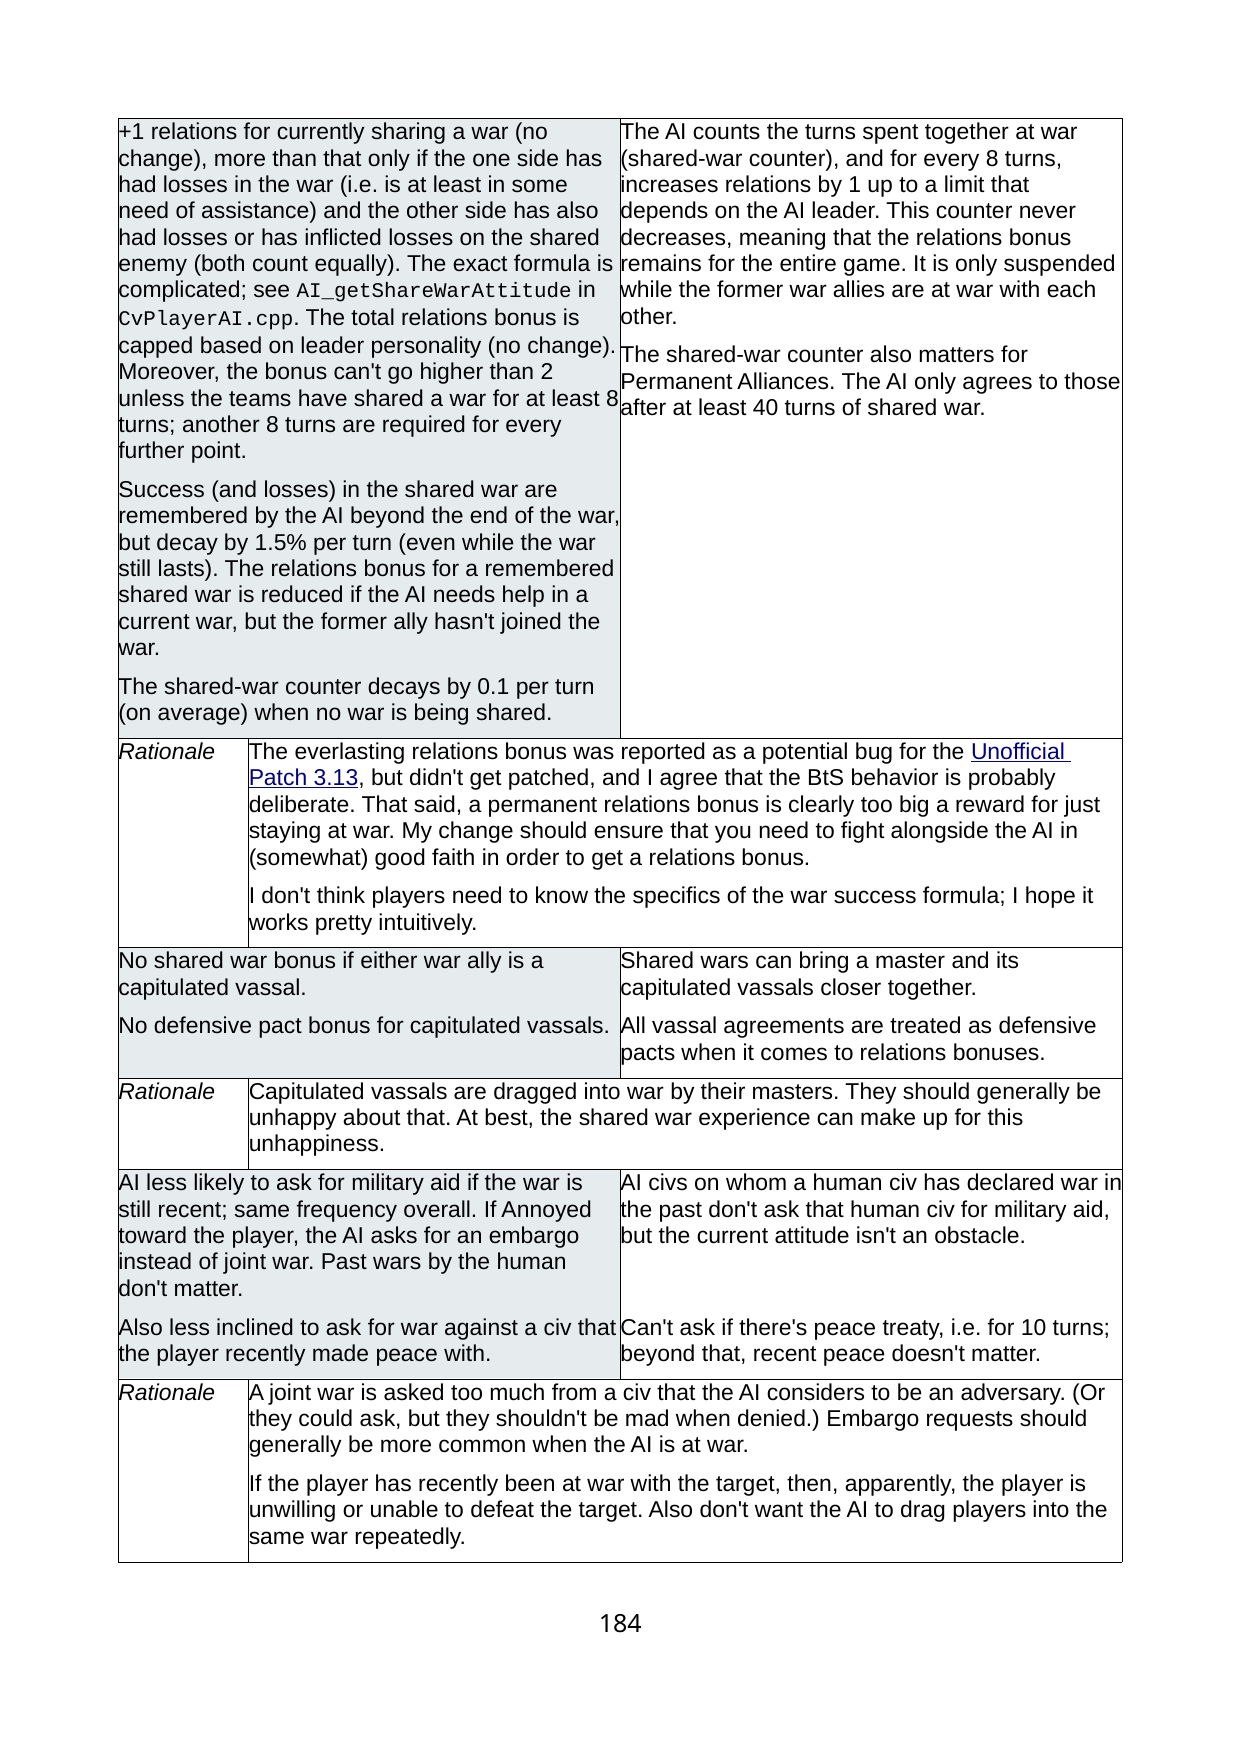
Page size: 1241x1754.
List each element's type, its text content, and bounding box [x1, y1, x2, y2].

table_cell AI civs on whom a human civ has declared war in the past don't ask that human civ for military aid, but the current attitude isn't an obstacle. Can't ask if there's peace treaty, i.e. for 10 turns; beyond that, recent peace doesn't matter. [621, 1170, 1122, 1378]
table_cell The AI counts the turns spent together at war (shared-war counter), and for every 8 turns, increases relations by 1 up to a limit that depends on the AI leader. This counter never decreases, meaning that the relations bonus remains for the entire game. It is only suspended while the former war allies are at war with each other. The shared-war counter also matters for Permanent Alliances. The AI only agrees to those after at least 40 turns of shared war. [621, 119, 1122, 738]
table_cell No shared war bonus if either war ally is a capitulated vassal. No defensive pact bonus for capitulated vassals. [119, 948, 620, 1078]
table_cell A joint war is asked too much from a civ that the AI considers to be an adversary. (Or they could ask, but they shouldn't be mad when denied.) Embargo requests should generally be more common when the AI is at war. If the player has recently been at war with the target, then, apparently, the player is unwilling or unable to defeat the target. Also don't want the AI to drag players into the same war repeatedly. [249, 1380, 1122, 1562]
table_cell Capitulated vassals are dragged into war by their masters. They should generally be unhappy about that. At best, the shared war experience can make up for this unhappiness. [249, 1079, 1122, 1169]
table_cell Shared wars can bring a master and its capitulated vassals closer together. All vassal agreements are treated as defensive pacts when it comes to relations bonuses. [621, 948, 1122, 1078]
table_cell The everlasting relations bonus was reported as a potential bug for the Unofficial Patch 3.13, but didn't get patched, and I agree that the BtS behavior is probably deliberate. That said, a permanent relations bonus is clearly too big a reward for just staying at war. My change should ensure that you need to fight alongside the AI in (somewhat) good faith in order to get a relations bonus. I don't think players need to know the specifics of the war success formula; I hope it works pretty intuitively. [249, 739, 1122, 947]
table_cell AI less likely to ask for military aid if the war is still recent; same frequency overall. If Annoyed toward the player, the AI asks for an embargo instead of joint war. Past wars by the human don't matter. Also less inclined to ask for war against a civ that the player recently made peace with. [119, 1170, 620, 1378]
table_cell Rationale [119, 1380, 248, 1562]
table_cell Rationale [119, 1079, 248, 1169]
table_cell +1 relations for currently sharing a war (no change), more than that only if the one side has had losses in the war (i.e. is at least in some need of assistance) and the other side has also had losses or has inflicted losses on the shared enemy (both count equally). The exact formula is complicated; see AI_getShareWarAttitude in CvPlayerAI.cpp. The total relations bonus is capped based on leader personality (no change). Moreover, the bonus can't go higher than 2 unless the teams have shared a war for at least 8 turns; another 8 turns are required for every further point. Success (and losses) in the shared war are remembered by the AI beyond the end of the war, but decay by 1.5% per turn (even while the war still lasts). The relations bonus for a remembered shared war is reduced if the AI needs help in a current war, but the former ally hasn't joined the war. The shared-war counter decays by 0.1 per turn (on average) when no war is being shared. [119, 119, 620, 738]
table_cell Rationale [119, 739, 248, 947]
